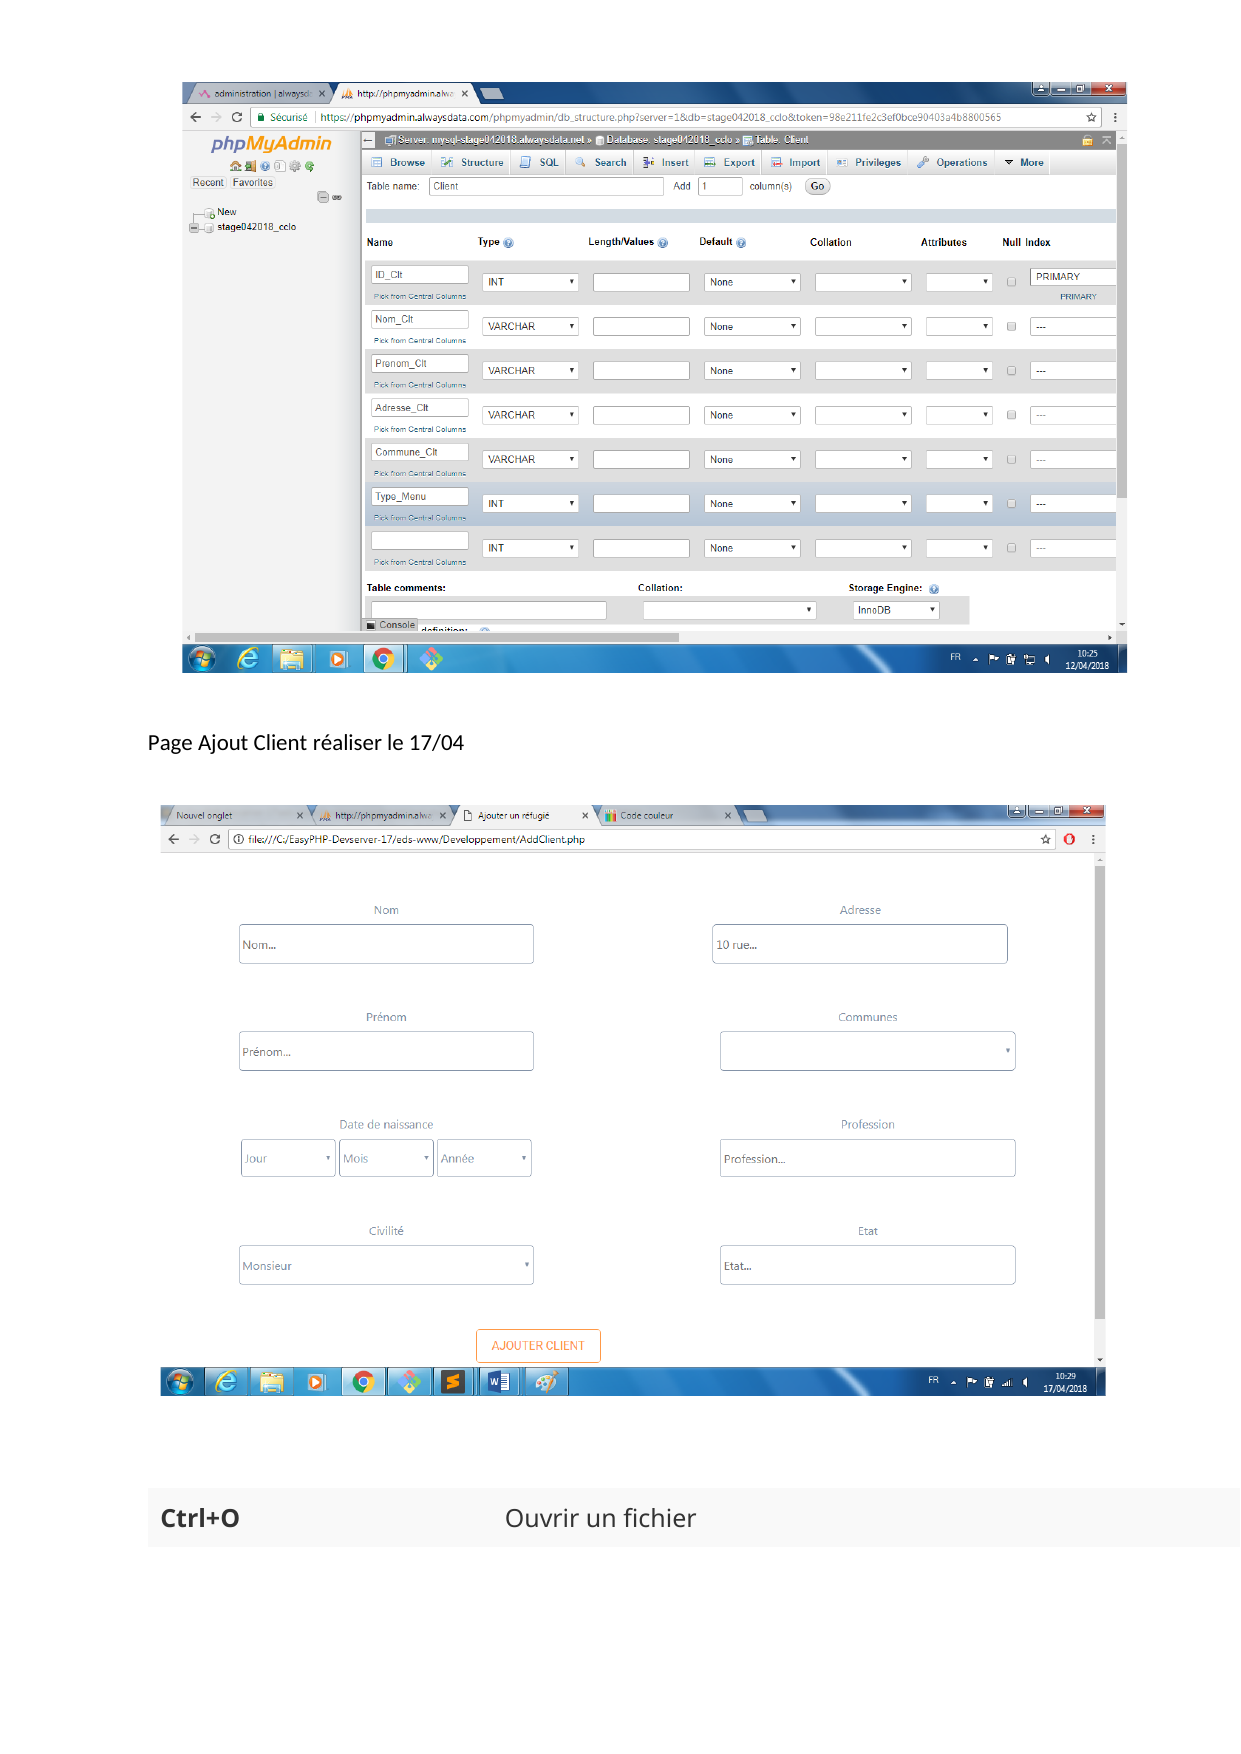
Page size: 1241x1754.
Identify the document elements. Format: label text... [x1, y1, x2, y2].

table_header Ouvrir un fichier [492, 1488, 1240, 1547]
text Page Ajout Client réaliser le 17/04 [148, 728, 1093, 757]
table_header Ctrl+O [148, 1488, 492, 1547]
